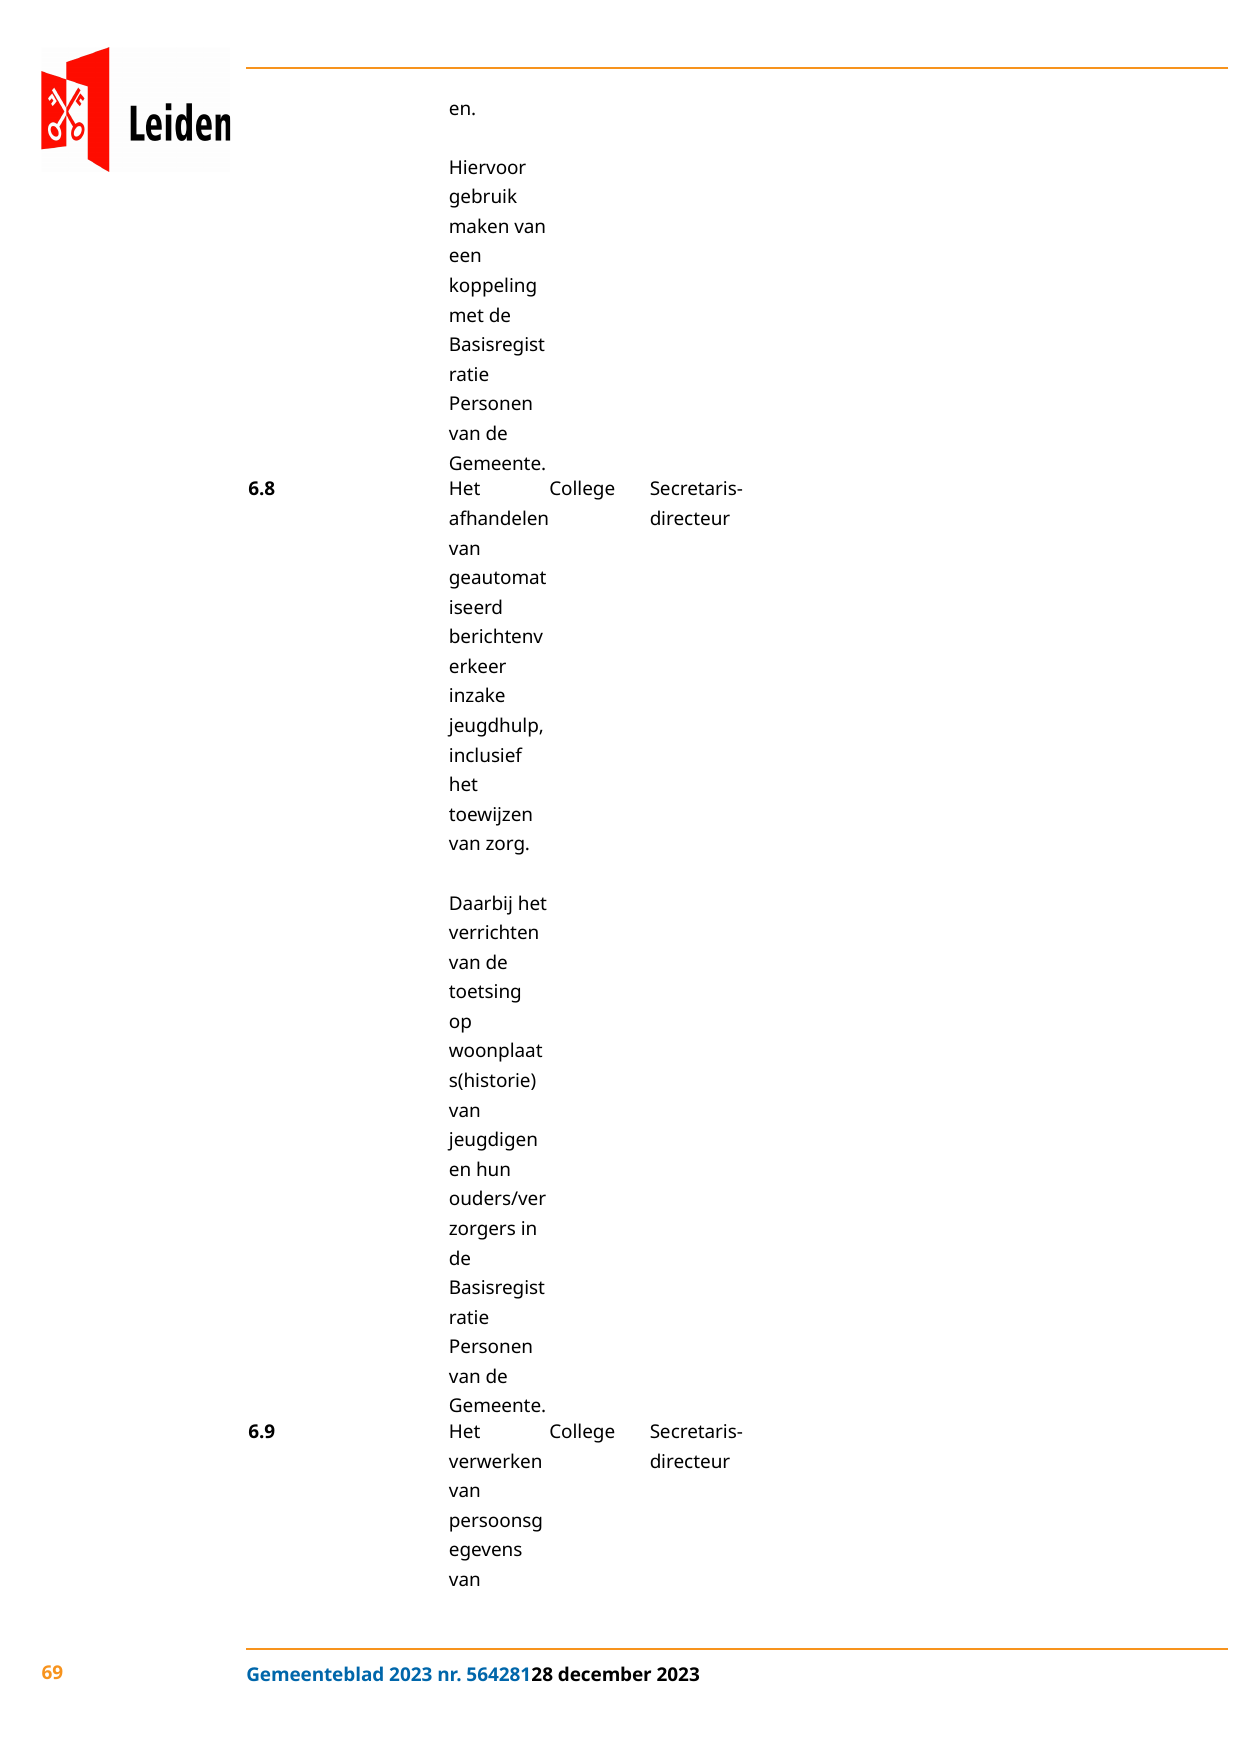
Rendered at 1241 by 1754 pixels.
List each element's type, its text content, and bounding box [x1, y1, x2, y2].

table_cell [348, 95, 449, 476]
table_cell [348, 476, 449, 1418]
table_cell [951, 95, 1051, 476]
table_cell [850, 476, 951, 1418]
table_cell [248, 95, 348, 476]
table_cell College [549, 1418, 649, 1592]
table_cell 6.8 [248, 476, 348, 1418]
table_cell Het afhandelen van geautomatiseerd berichtenverkeer inzake jeugdhulp, inclusief het toewijzen van zorg. Daarbij het verrichten van de toetsing op woonplaats(historie) van jeugdigen en hun ouders/verzorgers in de Basisregistratie Personen van de Gemeente. [449, 476, 549, 1418]
table_cell [750, 95, 850, 476]
table_cell [1051, 1418, 1152, 1592]
table_cell Secretaris-directeur [650, 1418, 750, 1592]
table_cell College [549, 476, 649, 1418]
table_cell [951, 1418, 1051, 1592]
table_cell [650, 95, 750, 476]
table_cell [750, 1418, 850, 1592]
table_cell [1051, 95, 1152, 476]
table_cell en. Hiervoor gebruik maken van een koppeling met de Basisregistratie Personen van de Gemeente. [449, 95, 549, 476]
table_cell [750, 476, 850, 1418]
table_cell [348, 1418, 449, 1592]
picture [41, 47, 231, 172]
table_cell 6.9 [248, 1418, 348, 1592]
table_cell Secretaris-directeur [650, 476, 750, 1418]
table_cell [1051, 476, 1152, 1418]
table_cell Het verwerken van persoonsgegevens van [449, 1418, 549, 1592]
table_cell [549, 95, 649, 476]
table_cell [850, 1418, 951, 1592]
table_cell [951, 476, 1051, 1418]
table_cell [850, 95, 951, 476]
